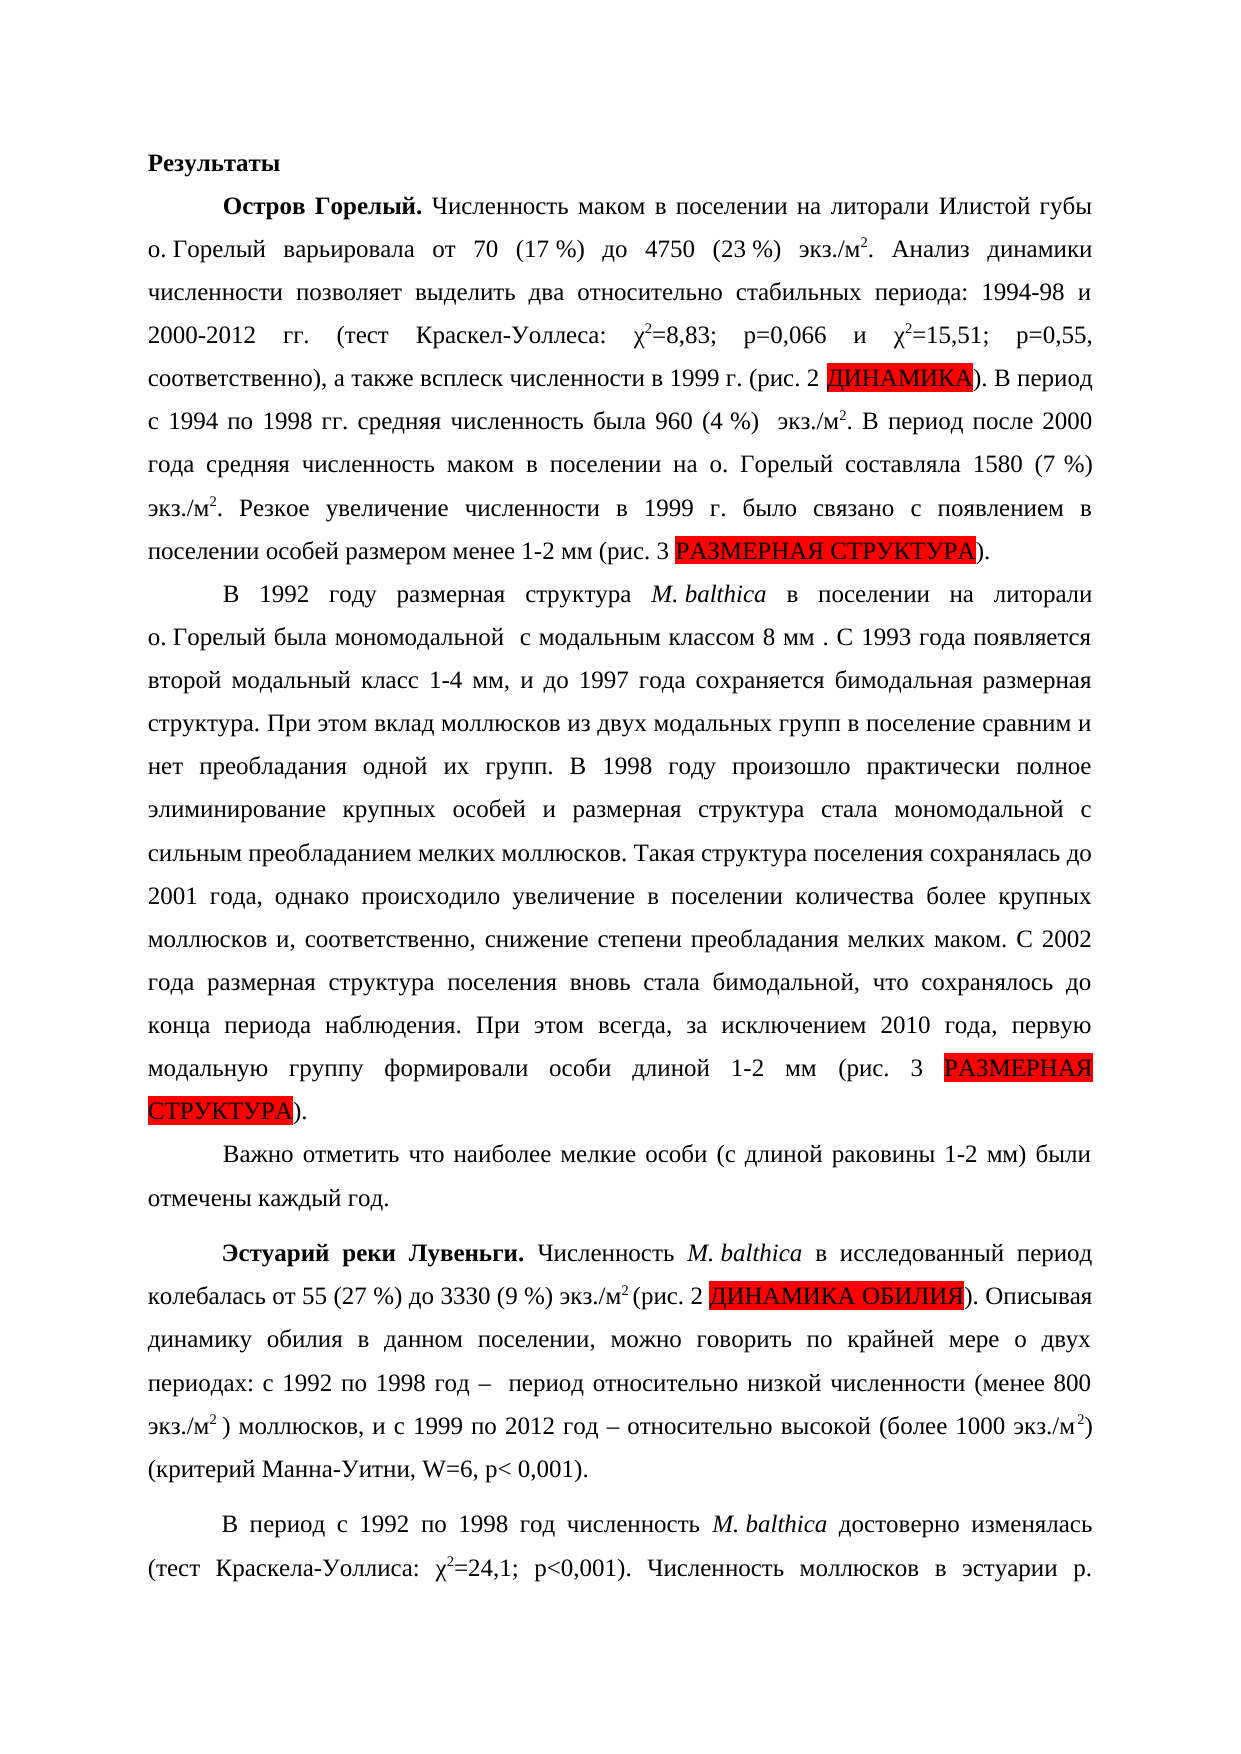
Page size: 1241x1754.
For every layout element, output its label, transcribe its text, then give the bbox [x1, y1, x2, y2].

text Остров Горелый. Численность маком в поселении на литорали Илистой губы о. Горелый варьировала от 70 (17 %) до 4750 (23 %) экз./м2. Анализ динамики численности позволяет выделить два относительно стабильных периода: 1994-98 и 2000-2012 гг. (тест Краскел-Уоллеса: χ2=8,83; p=0,066 и χ2=15,51; p=0,55, соответственно), а также всплеск численности в 1999 г. (рис. 2 ДИНАМИКА). В период с 1994 по 1998 гг. средняя численность была 960 (4 %) экз./м2. В период после 2000 года средняя численность маком в поселении на о. Горелый составляла 1580 (7 %) экз./м2. Резкое увеличение численности в 1999 г. было связано с появлением в поселении особей размером менее 1-2 мм (рис. 3 РАЗМЕРНАЯ СТРУКТУРА). [148, 191, 1093, 564]
text Важно отметить что наиболее мелкие особи (с длиной раковины 1-2 мм) были отмечены каждый год. [148, 1139, 1093, 1211]
text В 1992 году размерная структура M. balthica в поселении на литорали о. Горелый была мономодальной с модальным классом 8 мм . С 1993 года появляется второй модальный класс 1-4 мм, и до 1997 года сохраняется бимодальная размерная структура. При этом вклад моллюсков из двух модальных групп в поселение сравним и нет преобладания одной их групп. В 1998 году произошло практически полное элиминирование крупных особей и размерная структура стала мономодальной с сильным преобладанием мелких моллюсков. Такая структура поселения сохранялась до 2001 года, однако происходило увеличение в поселении количества более крупных моллюсков и, соответственно, снижение степени преобладания мелких маком. С 2002 года размерная структура поселения вновь стала бимодальной, что сохранялось до конца периода наблюдения. При этом всегда, за исключением 2010 года, первую модальную группу формировали особи длиной 1-2 мм (рис. 3 РАЗМЕРНАЯ СТРУКТУРА). [148, 579, 1093, 1125]
text Эстуарий реки Лувеньги. Численность M. balthica в исследованный период колебалась от 55 (27 %) до 3330 (9 %) экз./м2 (рис. 2 ДИНАМИКА ОБИЛИЯ). Описывая динамику обилия в данном поселении, можно говорить по крайней мере о двух периодах: с 1992 по 1998 год – период относительно низкой численности (менее 800 экз./м2 ) моллюсков, и с 1999 по 2012 год – относительно высокой (более 1000 экз./м2) (критерий Манна-Уитни, W=6, p< 0,001). [148, 1238, 1093, 1483]
text В период с 1992 по 1998 год численность M. balthica достоверно изменялась (тест Краскела-Уоллиса: χ2=24,1; p<0,001). Численность моллюсков в эстуарии р. [148, 1509, 1093, 1581]
text Результаты [148, 148, 1093, 176]
